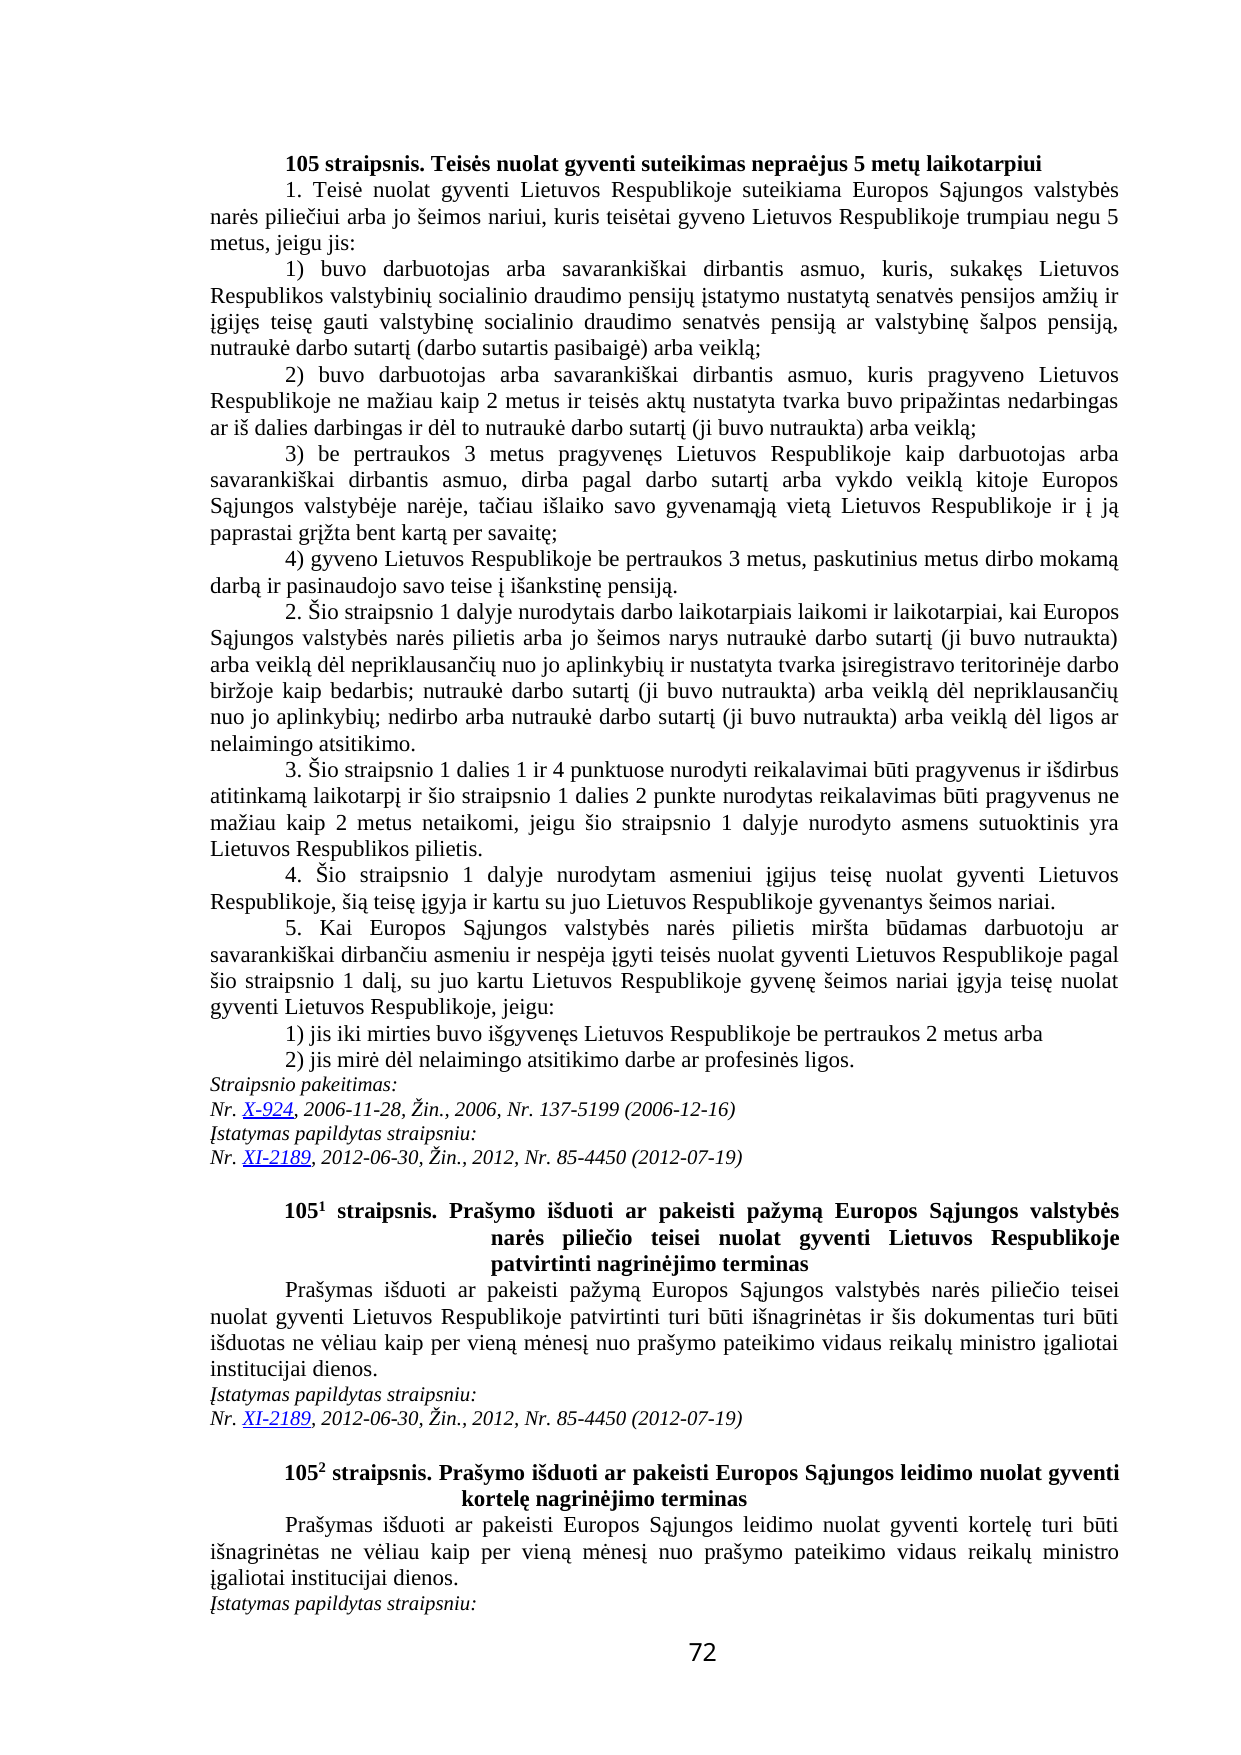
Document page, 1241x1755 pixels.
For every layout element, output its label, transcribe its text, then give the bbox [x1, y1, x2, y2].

text Įstatymas papildytas straipsniu: [210, 1591, 1120, 1614]
text Įstatymas papildytas straipsniu: [210, 1121, 1120, 1144]
text 3. Šio straipsnio 1 dalies 1 ir 4 punktuose nurodyti reikalavimai būti pragyvenus ir išdirbus atitinkamą laikotarpį ir šio straipsnio 1 dalies 2 punkte nurodytas reikalavimas būti pragyvenus ne mažiau kaip 2 metus netaikomi, jeigu šio straipsnio 1 dalyje nurodyto asmens sutuoktinis yra Lietuvos Respublikos pilietis. [210, 756, 1120, 862]
text 105 straipsnis. Teisės nuolat gyventi suteikimas nepraėjus 5 metų laikotarpiui [285, 150, 1120, 176]
text 2. Šio straipsnio 1 dalyje nurodytais darbo laikotarpiais laikomi ir laikotarpiai, kai Europos Sąjungos valstybės narės pilietis arba jo šeimos narys nutraukė darbo sutartį (ji buvo nutraukta) arba veiklą dėl nepriklausančių nuo jo aplinkybių ir nustatyta tvarka įsiregistravo teritorinėje darbo biržoje kaip bedarbis; nutraukė darbo sutartį (ji buvo nutraukta) arba veiklą dėl nepriklausančių nuo jo aplinkybių; nedirbo arba nutraukė darbo sutartį (ji buvo nutraukta) arba veiklą dėl ligos ar nelaimingo atsitikimo. [210, 598, 1120, 756]
text Prašymas išduoti ar pakeisti Europos Sąjungos leidimo nuolat gyventi kortelę turi būti išnagrinėtas ne vėliau kaip per vieną mėnesį nuo prašymo pateikimo vidaus reikalų ministro įgaliotai institucijai dienos. [210, 1511, 1120, 1591]
text Prašymas išduoti ar pakeisti pažymą Europos Sąjungos valstybės narės piliečio teisei nuolat gyventi Lietuvos Respublikoje patvirtinti turi būti išnagrinėtas ir šis dokumentas turi būti išduotas ne vėliau kaip per vieną mėnesį nuo prašymo pateikimo vidaus reikalų ministro įgaliotai institucijai dienos. [210, 1276, 1120, 1382]
text 2) jis mirė dėl nelaimingo atsitikimo darbe ar profesinės ligos. [210, 1046, 1120, 1072]
text Nr. XI-2189, 2012-06-30, Žin., 2012, Nr. 85-4450 (2012-07-19) [210, 1406, 1120, 1430]
text Nr. X-924, 2006-11-28, Žin., 2006, Nr. 137-5199 (2006-12-16) [210, 1096, 1120, 1121]
text Straipsnio pakeitimas: [210, 1072, 1120, 1096]
text 4) gyveno Lietuvos Respublikoje be pertraukos 3 metus, paskutinius metus dirbo mokamą darbą ir pasinaudojo savo teise į išankstinę pensiją. [210, 545, 1120, 598]
text Nr. XI-2189, 2012-06-30, Žin., 2012, Nr. 85-4450 (2012-07-19) [210, 1144, 1120, 1169]
text 3) be pertraukos 3 metus pragyvenęs Lietuvos Respublikoje kaip darbuotojas arba savarankiškai dirbantis asmuo, dirba pagal darbo sutartį arba vykdo veiklą kitoje Europos Sąjungos valstybėje narėje, tačiau išlaiko savo gyvenamąją vietą Lietuvos Respublikoje ir į ją paprastai grįžta bent kartą per savaitę; [210, 440, 1120, 545]
text 1052 straipsnis. Prašymo išduoti ar pakeisti Europos Sąjungos leidimo nuolat gyventi kortelę nagrinėjimo terminas [284, 1459, 1120, 1511]
text 5. Kai Europos Sąjungos valstybės narės pilietis miršta būdamas darbuotoju ar savarankiškai dirbančiu asmeniu ir nespėja įgyti teisės nuolat gyventi Lietuvos Respublikoje pagal šio straipsnio 1 dalį, su juo kartu Lietuvos Respublikoje gyvenę šeimos nariai įgyja teisę nuolat gyventi Lietuvos Respublikoje, jeigu: [210, 914, 1120, 1020]
text 1. Teisė nuolat gyventi Lietuvos Respublikoje suteikiama Europos Sąjungos valstybės narės piliečiui arba jo šeimos nariui, kuris teisėtai gyveno Lietuvos Respublikoje trumpiau negu 5 metus, jeigu jis: [210, 176, 1120, 255]
text 2) buvo darbuotojas arba savarankiškai dirbantis asmuo, kuris pragyveno Lietuvos Respublikoje ne mažiau kaip 2 metus ir teisės aktų nustatyta tvarka buvo pripažintas nedarbingas ar iš dalies darbingas ir dėl to nutraukė darbo sutartį (ji buvo nutraukta) arba veiklą; [210, 361, 1120, 440]
text 1) jis iki mirties buvo išgyvenęs Lietuvos Respublikoje be pertraukos 2 metus arba [210, 1020, 1120, 1046]
text Įstatymas papildytas straipsniu: [210, 1382, 1120, 1406]
text 4. Šio straipsnio 1 dalyje nurodytam asmeniui įgijus teisę nuolat gyventi Lietuvos Respublikoje, šią teisę įgyja ir kartu su juo Lietuvos Respublikoje gyvenantys šeimos nariai. [210, 862, 1120, 914]
text 1051 straipsnis. Prašymo išduoti ar pakeisti pažymą Europos Sąjungos valstybės narės piliečio teisei nuolat gyventi Lietuvos Respublikoje patvirtinti nagrinėjimo terminas [284, 1197, 1120, 1276]
text 1) buvo darbuotojas arba savarankiškai dirbantis asmuo, kuris, sukakęs Lietuvos Respublikos valstybinių socialinio draudimo pensijų įstatymo nustatytą senatvės pensijos amžių ir įgijęs teisę gauti valstybinę socialinio draudimo senatvės pensiją ar valstybinę šalpos pensiją, nutraukė darbo sutartį (darbo sutartis pasibaigė) arba veiklą; [210, 255, 1120, 361]
